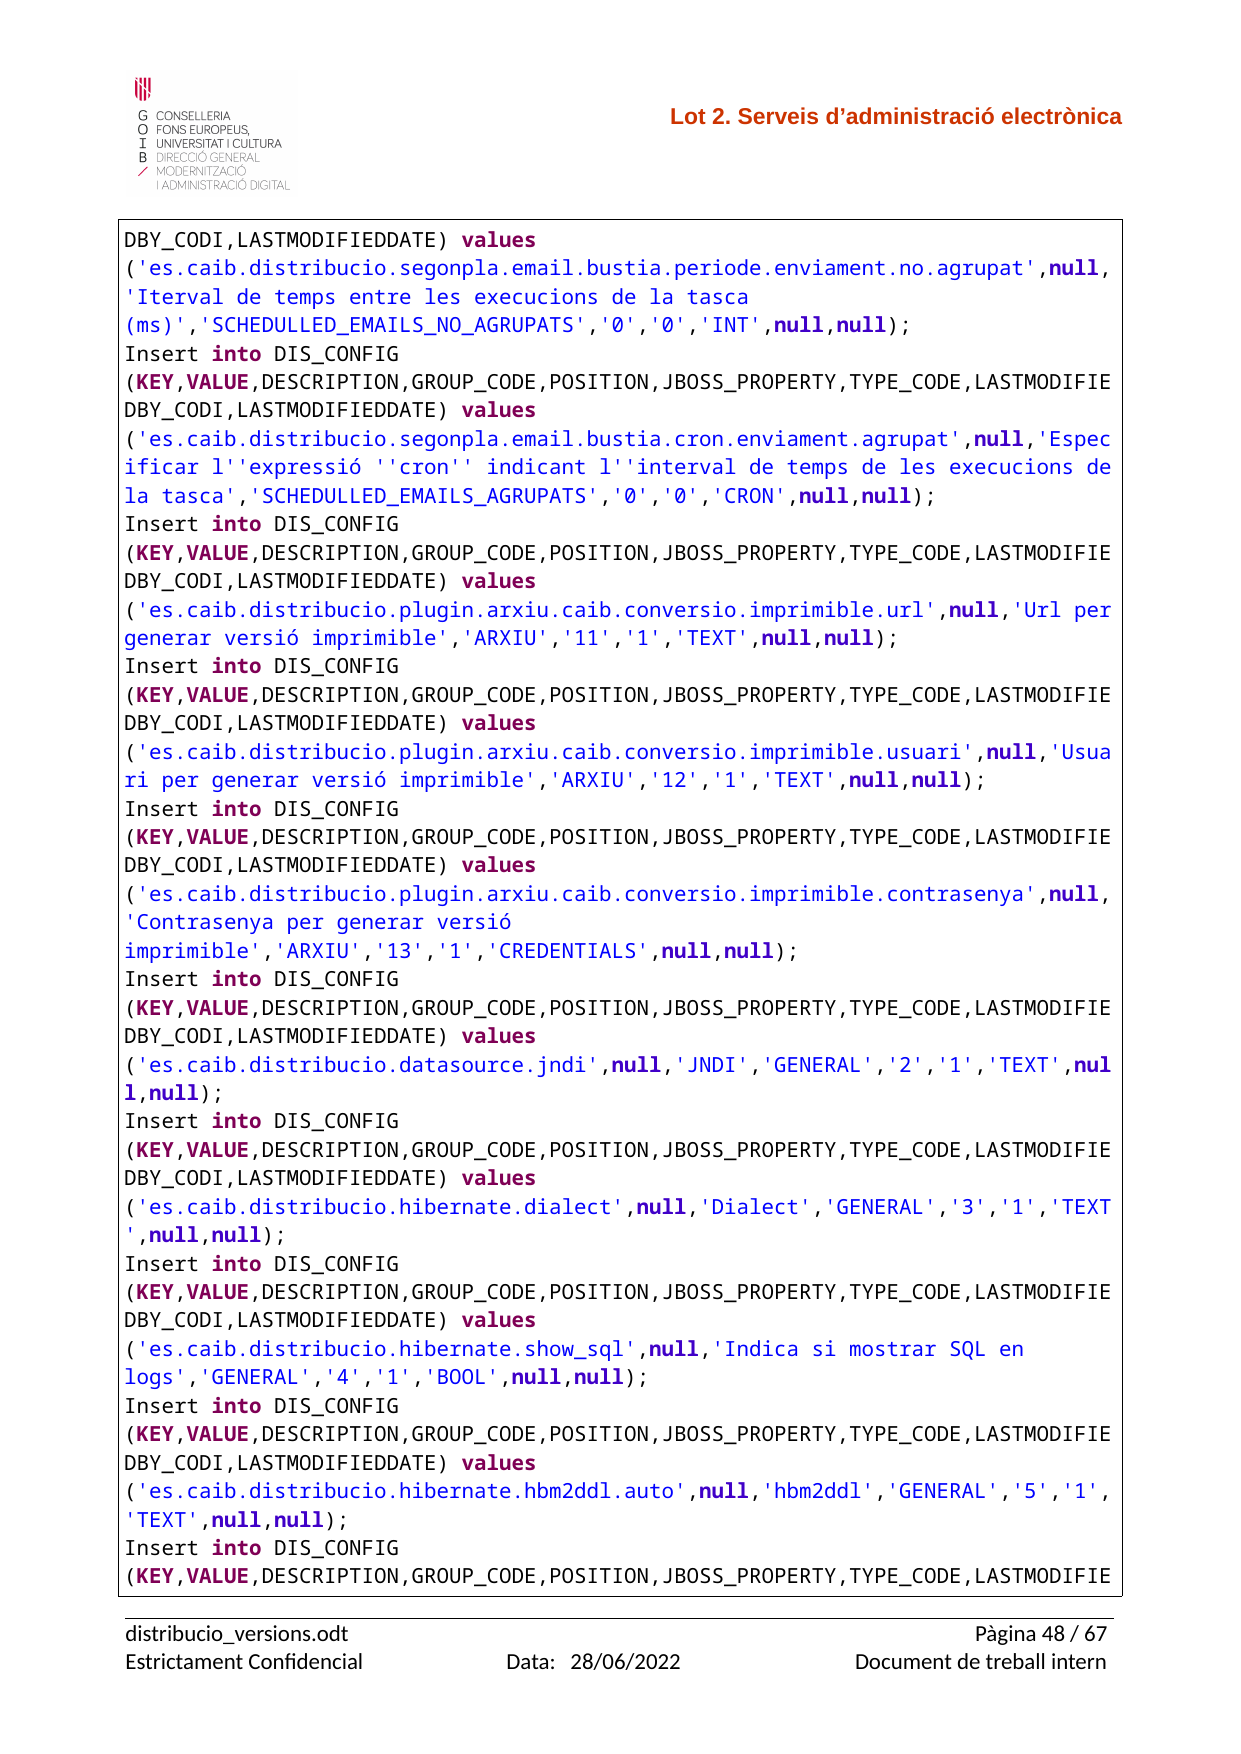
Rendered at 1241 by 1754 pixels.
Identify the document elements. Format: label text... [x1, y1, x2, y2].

picture [126, 70, 299, 197]
table_header DBY_CODI,LASTMODIFIEDDATE) values ('es.caib.distribucio.segonpla.email.bustia.periode.enviament.no.agrupat',null,'Iterval de temps entre les execucions de la tasca (ms)','SCHEDULLED_EMAILS_NO_AGRUPATS','0','0','INT',null,null); Insert into DIS_CONFIG (KEY,VALUE,DESCRIPTION,GROUP_CODE,POSITION,JBOSS_PROPERTY,TYPE_CODE,LASTMODIFIEDBY_CODI,LASTMODIFIEDDATE) values ('es.caib.distribucio.segonpla.email.bustia.cron.enviament.agrupat',null,'Especificar l''expressió ''cron'' indicant l''interval de temps de les execucions de la tasca','SCHEDULLED_EMAILS_AGRUPATS','0','0','CRON',null,null); Insert into DIS_CONFIG (KEY,VALUE,DESCRIPTION,GROUP_CODE,POSITION,JBOSS_PROPERTY,TYPE_CODE,LASTMODIFIEDBY_CODI,LASTMODIFIEDDATE) values ('es.caib.distribucio.plugin.arxiu.caib.conversio.imprimible.url',null,'Url per generar versió imprimible','ARXIU','11','1','TEXT',null,null); Insert into DIS_CONFIG (KEY,VALUE,DESCRIPTION,GROUP_CODE,POSITION,JBOSS_PROPERTY,TYPE_CODE,LASTMODIFIEDBY_CODI,LASTMODIFIEDDATE) values ('es.caib.distribucio.plugin.arxiu.caib.conversio.imprimible.usuari',null,'Usuari per generar versió imprimible','ARXIU','12','1','TEXT',null,null); Insert into DIS_CONFIG (KEY,VALUE,DESCRIPTION,GROUP_CODE,POSITION,JBOSS_PROPERTY,TYPE_CODE,LASTMODIFIEDBY_CODI,LASTMODIFIEDDATE) values ('es.caib.distribucio.plugin.arxiu.caib.conversio.imprimible.contrasenya',null,'Contrasenya per generar versió imprimible','ARXIU','13','1','CREDENTIALS',null,null); Insert into DIS_CONFIG (KEY,VALUE,DESCRIPTION,GROUP_CODE,POSITION,JBOSS_PROPERTY,TYPE_CODE,LASTMODIFIEDBY_CODI,LASTMODIFIEDDATE) values ('es.caib.distribucio.datasource.jndi',null,'JNDI','GENERAL','2','1','TEXT',null,null); Insert into DIS_CONFIG (KEY,VALUE,DESCRIPTION,GROUP_CODE,POSITION,JBOSS_PROPERTY,TYPE_CODE,LASTMODIFIEDBY_CODI,LASTMODIFIEDDATE) values ('es.caib.distribucio.hibernate.dialect',null,'Dialect','GENERAL','3','1','TEXT',null,null); Insert into DIS_CONFIG (KEY,VALUE,DESCRIPTION,GROUP_CODE,POSITION,JBOSS_PROPERTY,TYPE_CODE,LASTMODIFIEDBY_CODI,LASTMODIFIEDDATE) values ('es.caib.distribucio.hibernate.show_sql',null,'Indica si mostrar SQL en logs','GENERAL','4','1','BOOL',null,null); Insert into DIS_CONFIG (KEY,VALUE,DESCRIPTION,GROUP_CODE,POSITION,JBOSS_PROPERTY,TYPE_CODE,LASTMODIFIEDBY_CODI,LASTMODIFIEDDATE) values ('es.caib.distribucio.hibernate.hbm2ddl.auto',null,'hbm2ddl','GENERAL','5','1','TEXT',null,null); Insert into DIS_CONFIG (KEY,VALUE,DESCRIPTION,GROUP_CODE,POSITION,JBOSS_PROPERTY,TYPE_CODE,LASTMODIFIE [119, 220, 1122, 1596]
